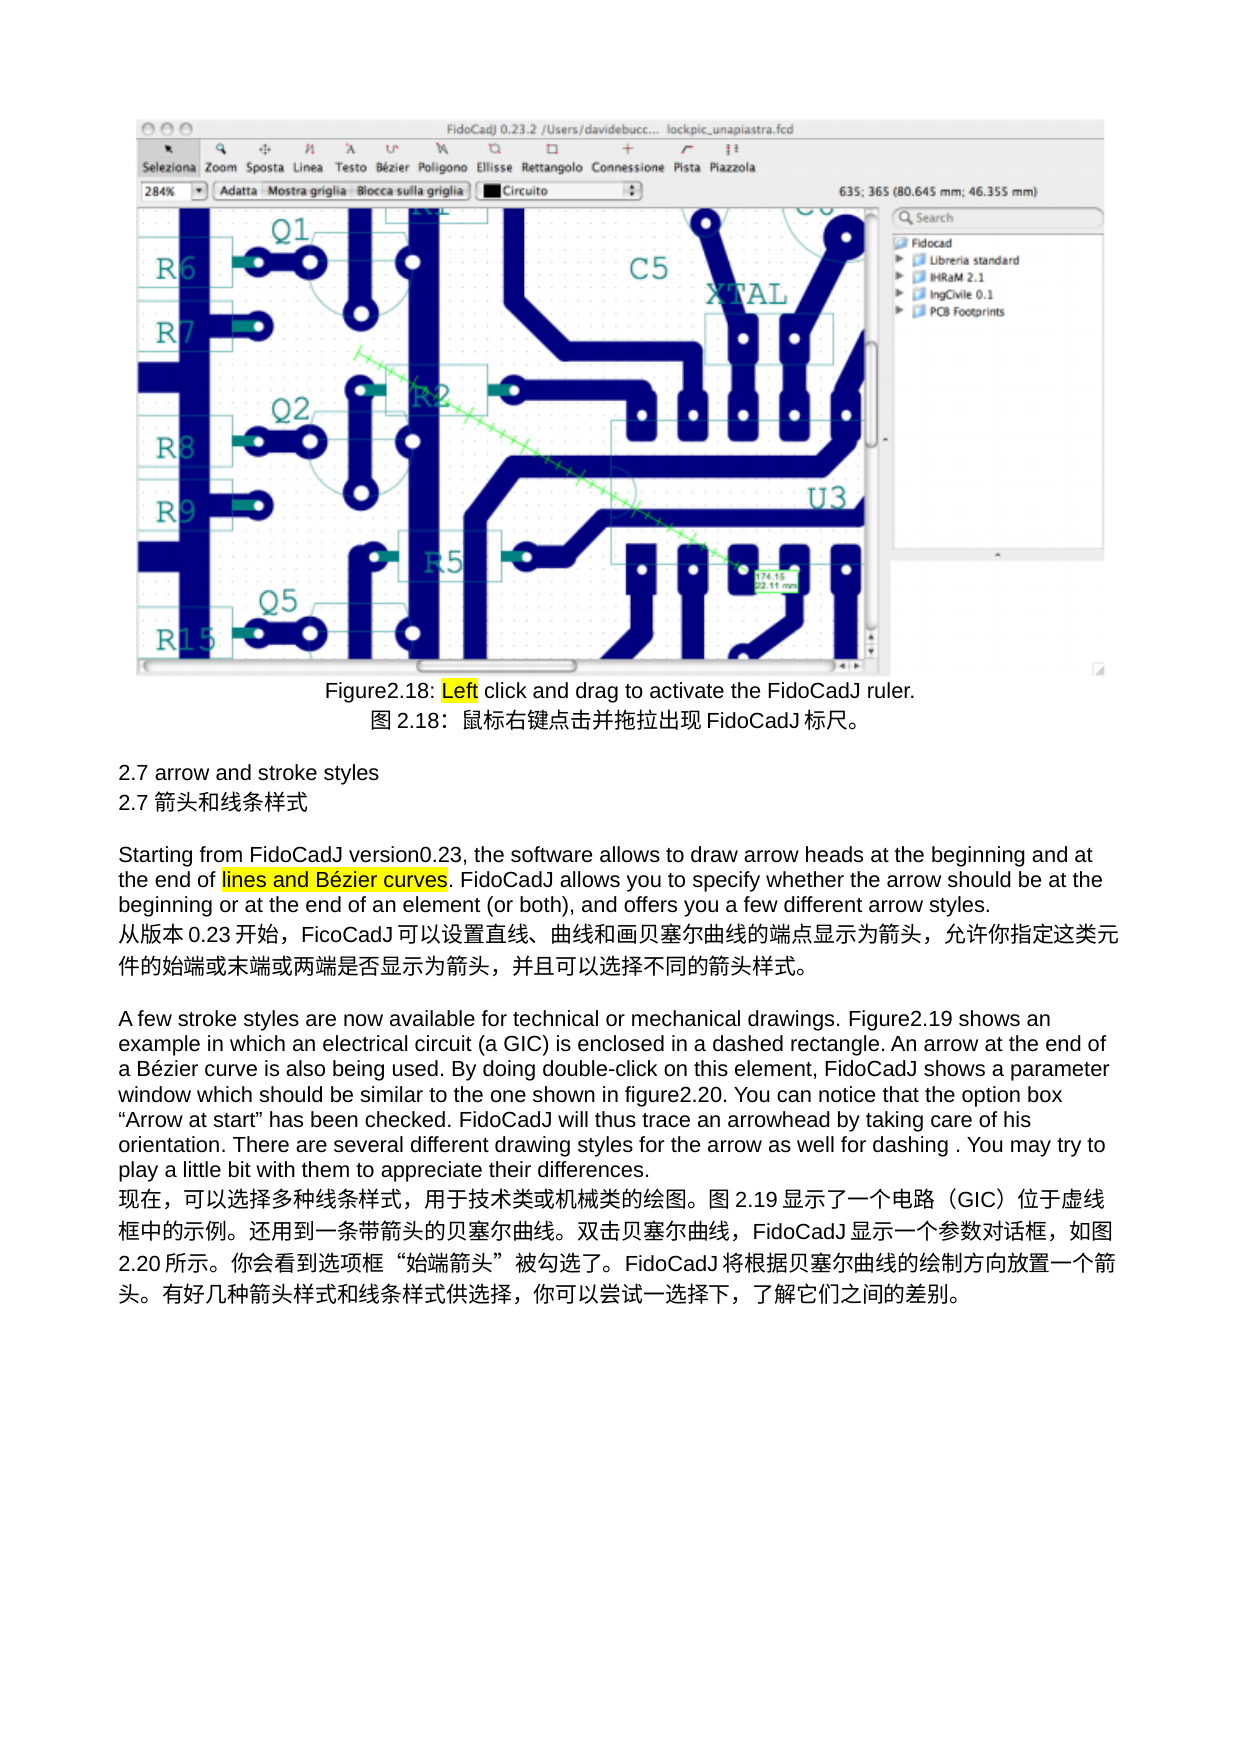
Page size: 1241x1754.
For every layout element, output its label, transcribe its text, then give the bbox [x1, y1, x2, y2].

subtitle A few stroke styles are now available for technical or mechanical drawings. Figure2.19 shows an example in which an electrical circuit (a GIC) is enclosed in a dashed rectangle. An arrow at the end of a Bézier curve is also being used. By doing double-click on this element, FidoCadJ shows a parameter window which should be similar to the one shown in figure2.20. You can notice that the option box “Arrow at start” has been checked. FidoCadJ will thus trace an arrowhead by taking care of his orientation. There are several different drawing styles for the arrow as well for dashing . You may try to play a little bit with them to appreciate their differences. [118, 1006, 1122, 1182]
subtitle Figure2.18: Left click and drag to activate the FidoCadJ ruler. [118, 678, 1122, 703]
picture [135, 118, 1105, 678]
subtitle 现在，可以选择多种线条样式，用于技术类或机械类的绘图。图2.19显示了一个电路（GIC）位于虚线框中的示例。还用到一条带箭头的贝塞尔曲线。双击贝塞尔曲线，FidoCadJ显示一个参数对话框，如图2.20所示。你会看到选项框“始端箭头”被勾选了。FidoCadJ将根据贝塞尔曲线的绘制方向放置一个箭头。有好几种箭头样式和线条样式供选择，你可以尝试一选择下，了解它们之间的差别。 [118, 1182, 1122, 1309]
subtitle 2.7 箭头和线条样式 [118, 785, 1122, 816]
subtitle 从版本0.23开始，FicoCadJ可以设置直线、曲线和画贝塞尔曲线的端点显示为箭头，允许你指定这类元件的始端或末端或两端是否显示为箭头，并且可以选择不同的箭头样式。 [118, 917, 1122, 981]
subtitle Starting from FidoCadJ version0.23, the software allows to draw arrow heads at the beginning and at the end of lines and Bézier curves. FidoCadJ allows you to specify whether the arrow should be at the beginning or at the end of an element (or both), and offers you a few different arrow styles. [118, 842, 1122, 917]
subtitle 图2.18：鼠标右键点击并拖拉出现FidoCadJ标尺。 [118, 703, 1122, 734]
subtitle 2.7 arrow and stroke styles [118, 759, 1122, 785]
